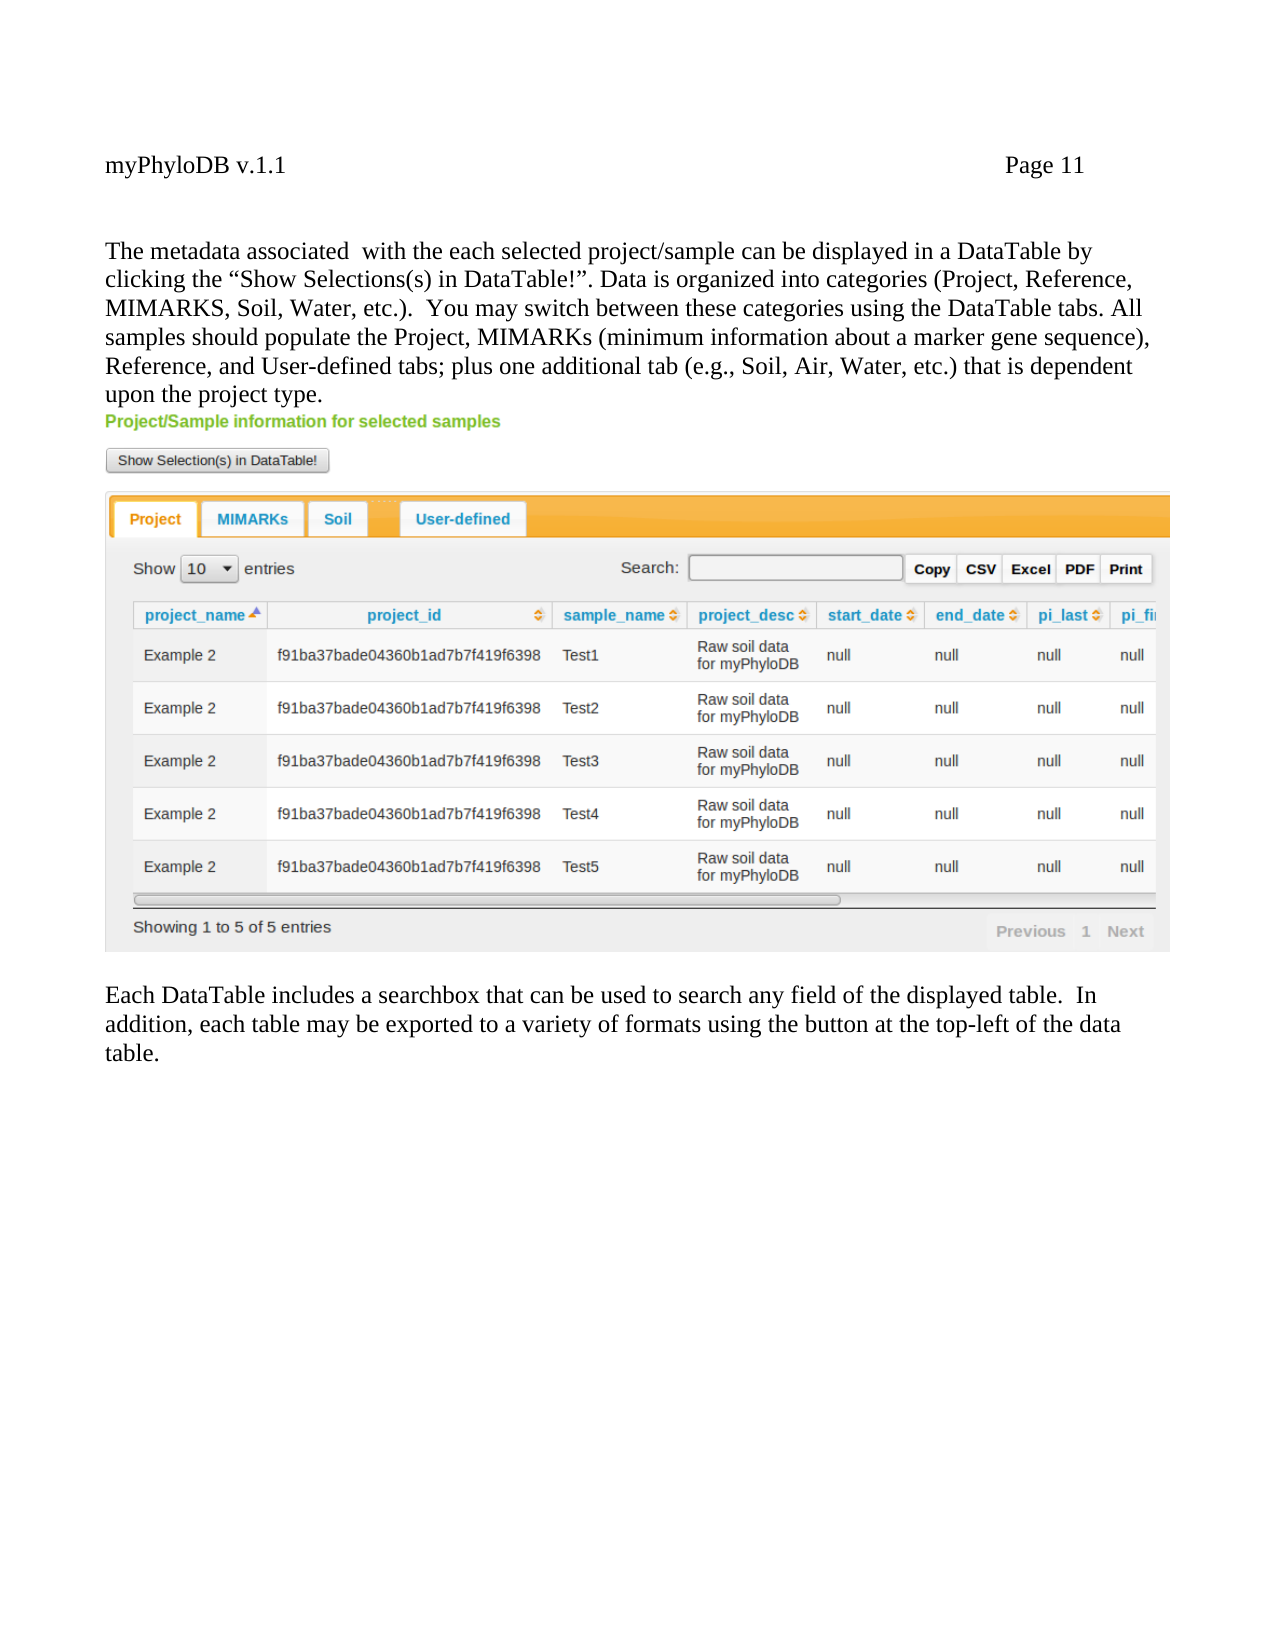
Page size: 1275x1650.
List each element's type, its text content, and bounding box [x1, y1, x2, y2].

text The metadata associated with the each selected project/sample can be displayed in a DataTable by clicking the “Show Selections(s) in DataTable!”. Data is organized into categories (Project, Reference, MIMARKS, Soil, Water, etc.). You may switch between these categories using the DataTable tabs. All samples should populate the Project, MIMARKs (minimum information about a marker gene sequence), Reference, and User-defined tabs; plus one additional tab (e.g., Soil, Air, Water, etc.) that is dependent upon the project type. [105, 236, 1170, 408]
text Each DataTable includes a searchbox that can be used to search any field of the displayed table. In addition, each table may be exported to a variety of formats using the button at the top-left of the data table. [105, 980, 1170, 1067]
picture [105, 408, 1170, 952]
